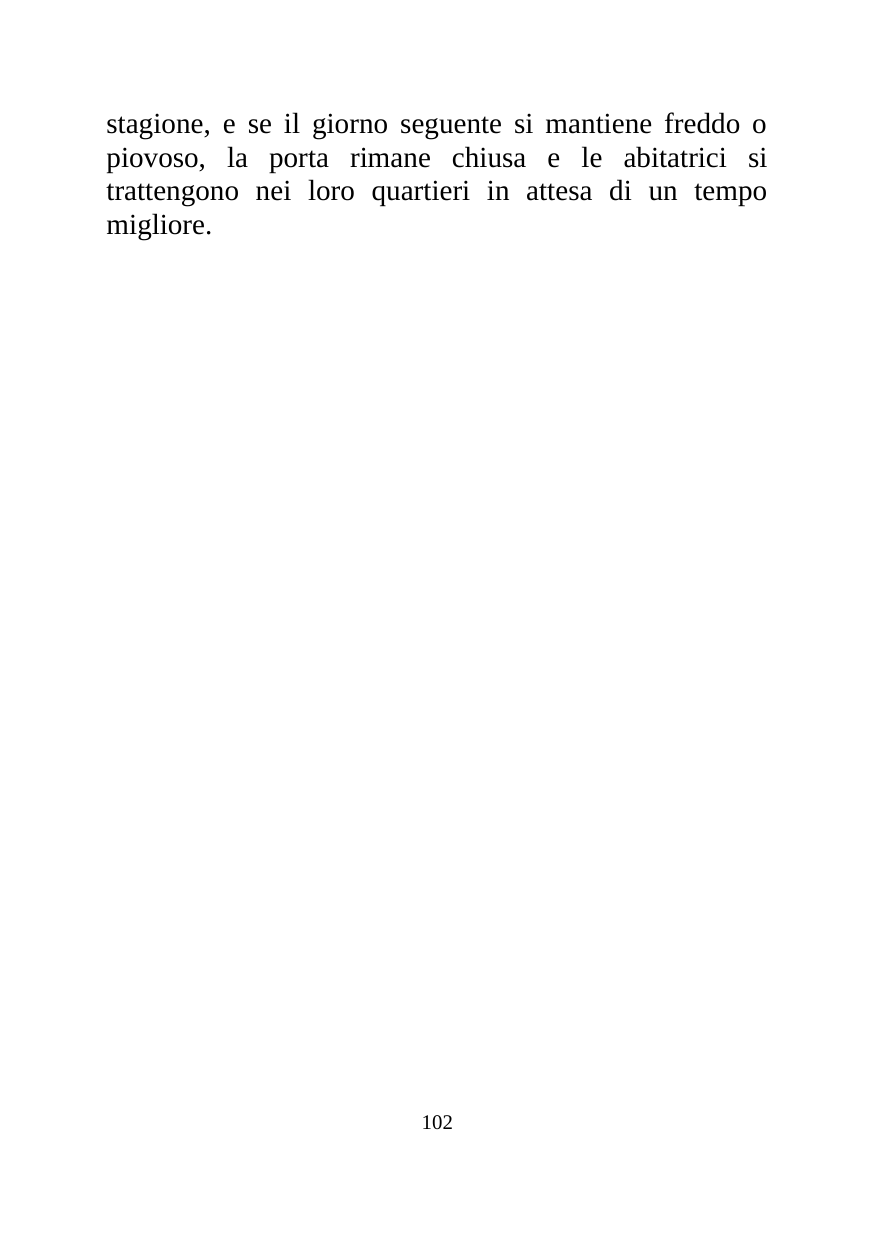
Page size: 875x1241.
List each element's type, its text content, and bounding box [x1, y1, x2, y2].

text stagione, e se il giorno seguente si mantiene freddo o piovoso, la porta rimane chiusa e le abitatrici si trattengono nei loro quartieri in attesa di un tempo migliore. [106, 106, 768, 240]
